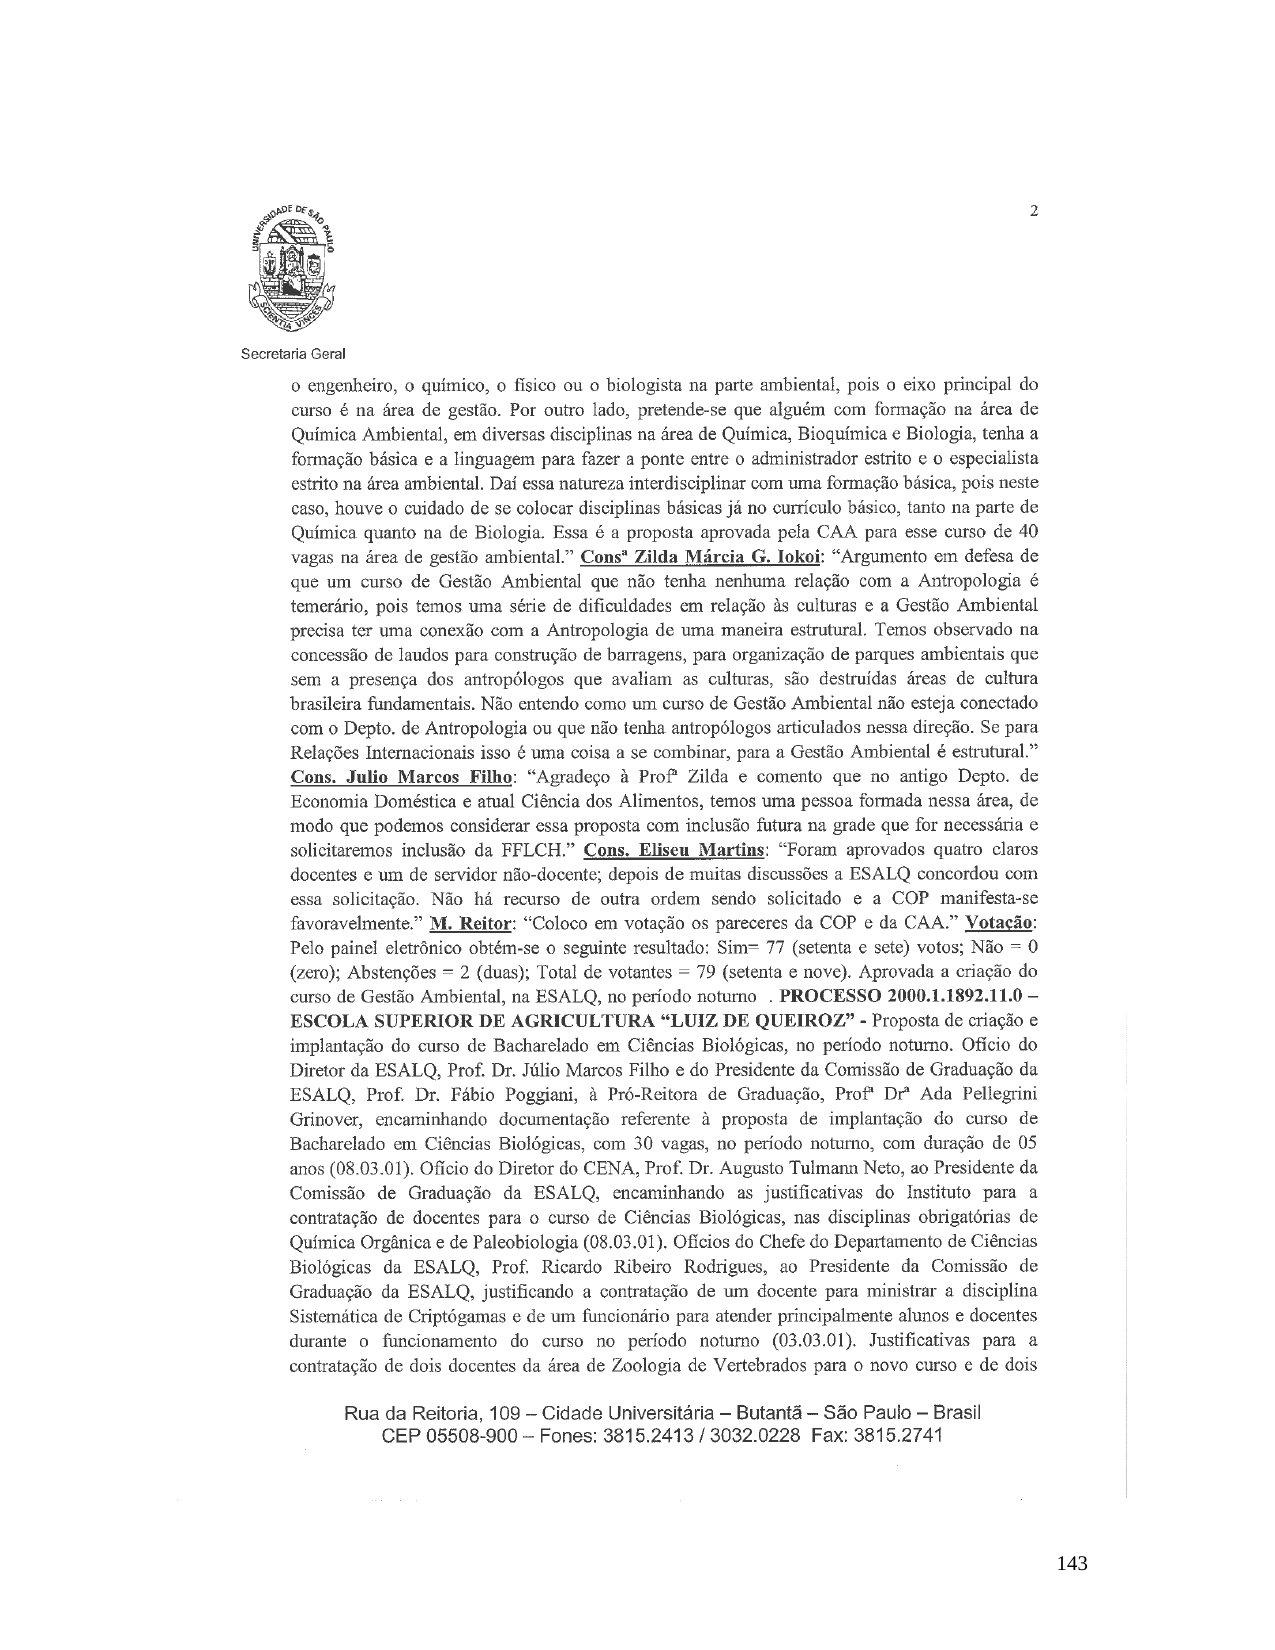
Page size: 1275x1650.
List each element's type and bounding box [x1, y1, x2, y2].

picture [175, 147, 1127, 1503]
